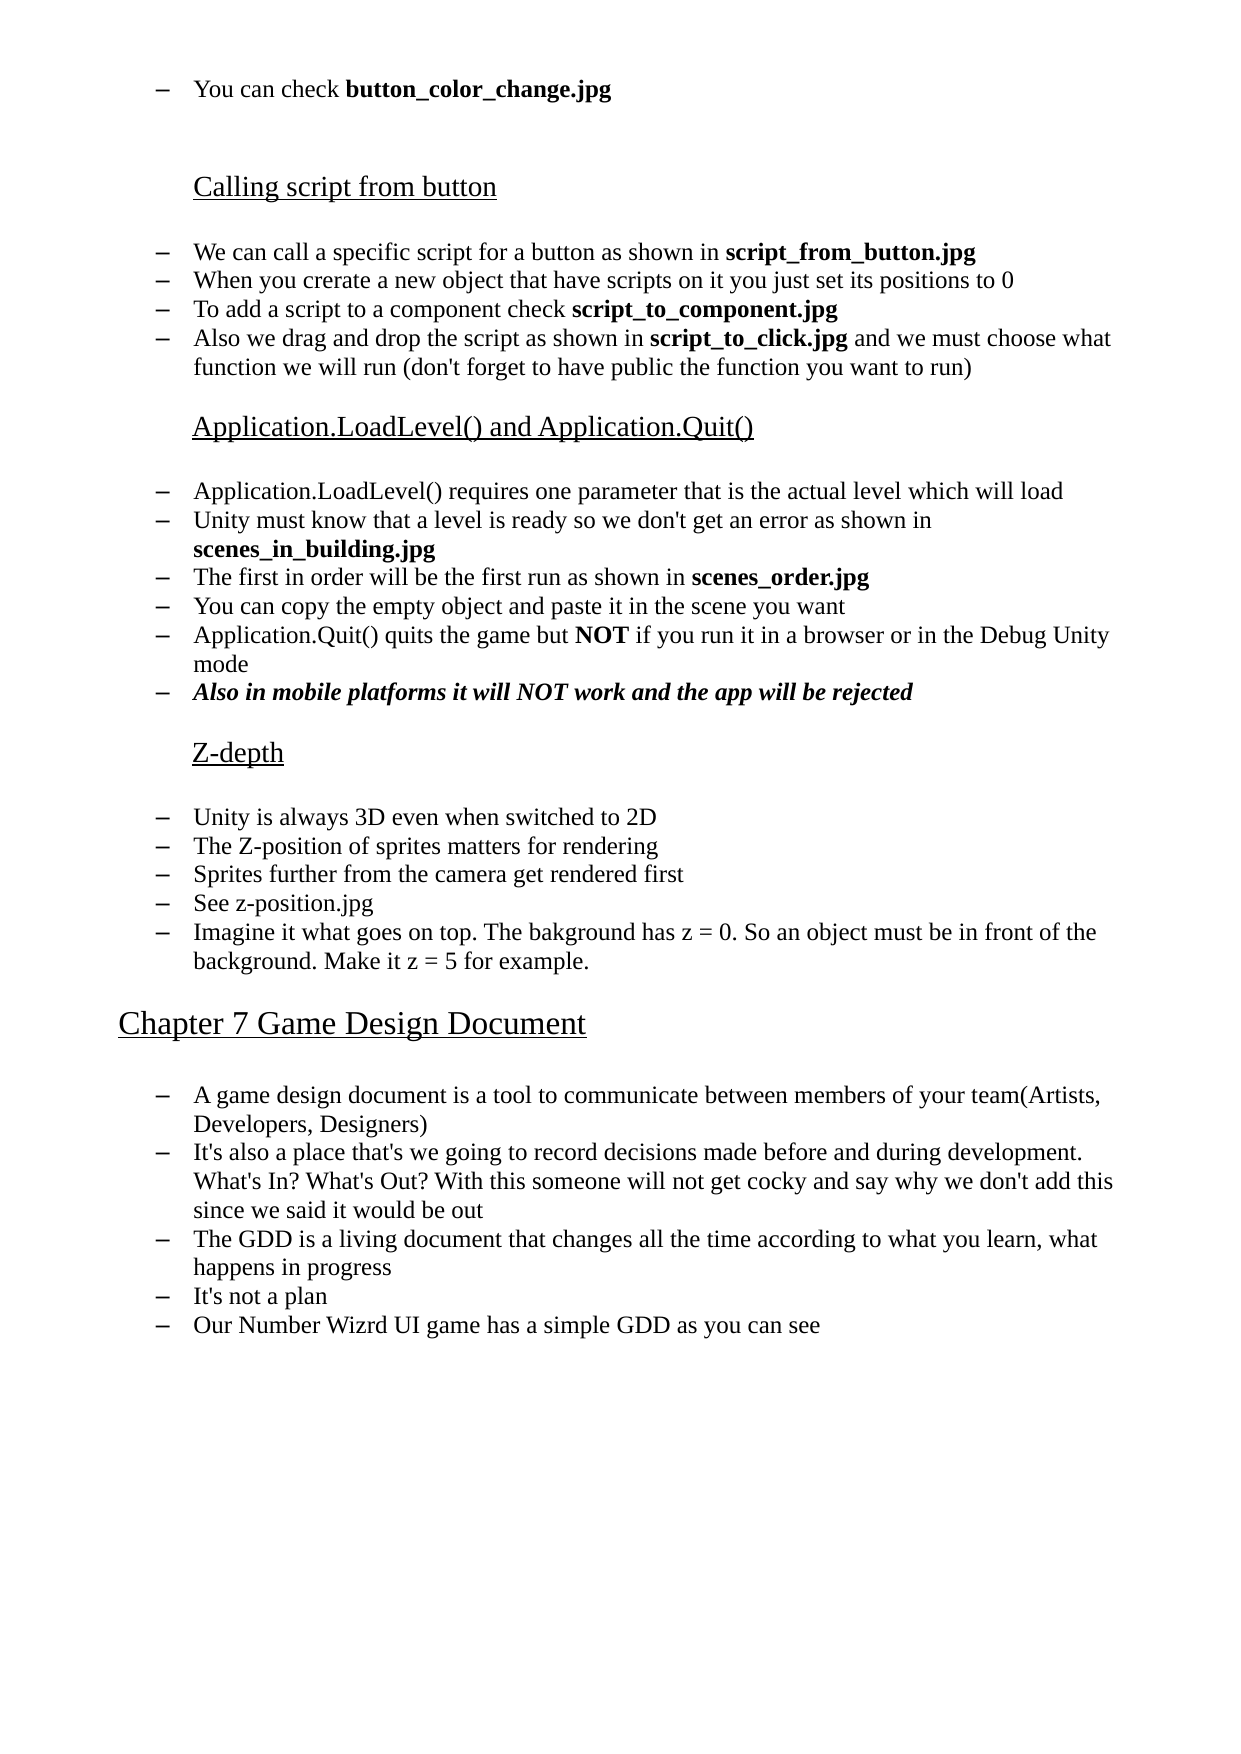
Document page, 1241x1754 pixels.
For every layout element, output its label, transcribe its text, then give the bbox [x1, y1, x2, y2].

text Application.LoadLevel() and Application.Quit() [118, 409, 1122, 443]
list Our Number Wizrd UI game has a simple GDD as you can see [156, 1310, 1122, 1339]
list You can check button_color_change.jpg [156, 74, 1122, 102]
text Z-depth [118, 735, 1122, 768]
list A game design document is a tool to communicate between members of your team(Artists, Developers, Designers) [156, 1080, 1122, 1137]
list Application.LoadLevel() requires one parameter that is the actual level which will load [156, 476, 1122, 505]
list Application.Quit() quits the game but NOT if you run it in a browser or in the Debug Unity mode [156, 620, 1122, 677]
list It's not a plan [156, 1281, 1122, 1310]
list See z-position.jpg [156, 888, 1122, 917]
text Chapter 7 Game Design Document [118, 1003, 1122, 1042]
list Sprites further from the camera get rendered first [156, 859, 1122, 888]
list Imagine it what goes on top. The bakground has z = 0. So an object must be in front of the background. Make it z = 5 for example. [156, 917, 1122, 974]
list Calling script from button [156, 169, 1122, 203]
list Unity is always 3D even when switched to 2D [156, 802, 1122, 831]
list To add a script to a component check script_to_component.jpg [156, 294, 1122, 323]
list The Z-position of sprites matters for rendering [156, 831, 1122, 859]
list When you crerate a new object that have scripts on it you just set its positions to 0 [156, 265, 1122, 294]
list Also in mobile platforms it will NOT work and the app will be rejected [156, 677, 1122, 706]
list The first in order will be the first run as shown in scenes_order.jpg [156, 562, 1122, 591]
list You can copy the empty object and paste it in the scene you want [156, 591, 1122, 620]
list Unity must know that a level is ready so we don't get an error as shown in scenes_in_building.jpg [156, 505, 1122, 562]
list Also we drag and drop the script as shown in script_to_click.jpg and we must choose what function we will run (don't forget to have public the function you want to run) [156, 323, 1122, 380]
list We can call a specific script for a button as shown in script_from_button.jpg [156, 237, 1122, 265]
list It's also a place that's we going to record decisions made before and during development. What's In? What's Out? With this someone will not get cocky and say why we don't add this since we said it would be out [156, 1137, 1122, 1224]
list The GDD is a living document that changes all the time according to what you learn, what happens in progress [156, 1224, 1122, 1281]
